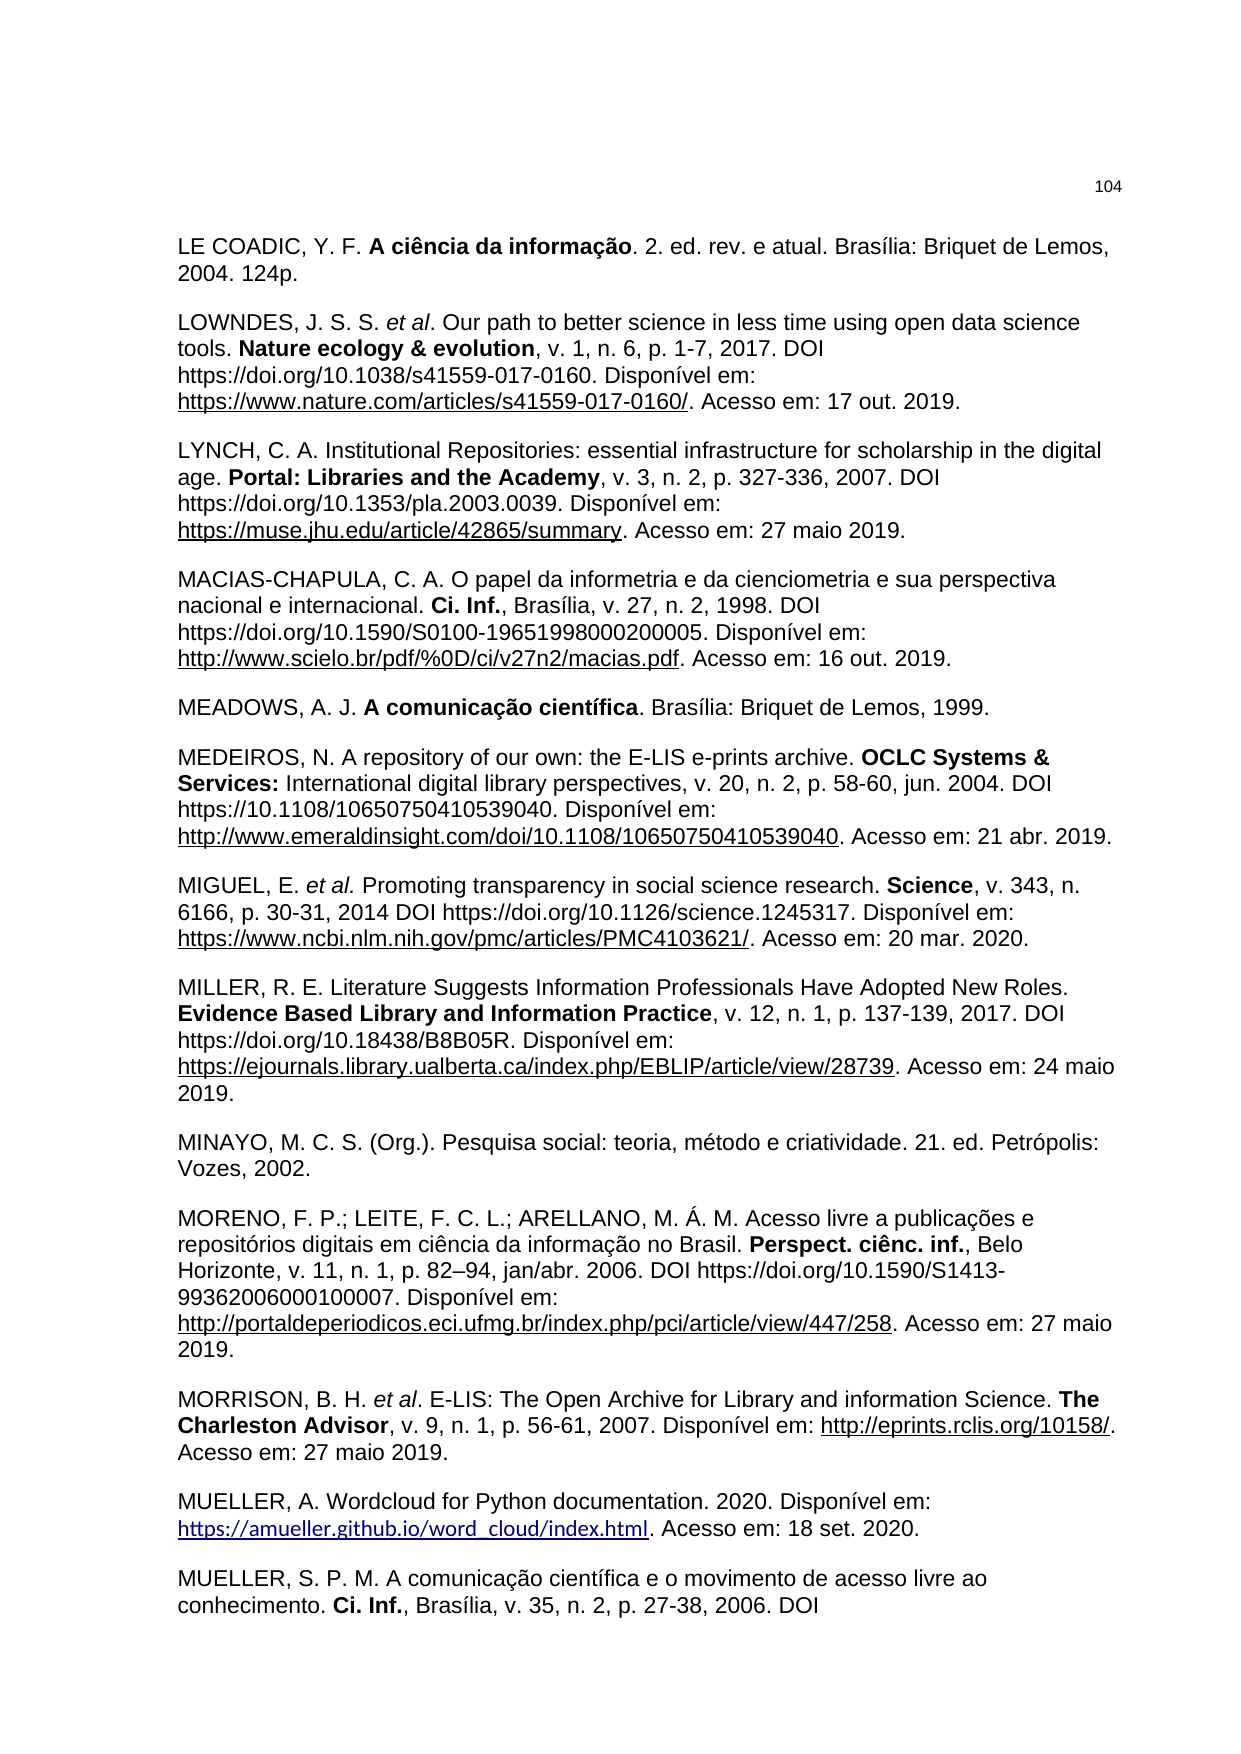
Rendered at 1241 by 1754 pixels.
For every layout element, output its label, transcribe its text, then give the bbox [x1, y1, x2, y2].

text MINAYO, M. C. S. (Org.). Pesquisa social: teoria, método e criatividade. 21. ed. Petrópolis: Vozes, 2002. [177, 1129, 1122, 1182]
text MUELLER, S. P. M. A comunicação científica e o movimento de acesso livre ao conhecimento. Ci. Inf., Brasília, v. 35, n. 2, p. 27-38, 2006. DOI [177, 1565, 1122, 1618]
text LOWNDES, J. S. S. et al. Our path to better science in less time using open data science tools. Nature ecology & evolution, v. 1, n. 6, p. 1-7, 2017. DOI https://doi.org/10.1038/s41559-017-0160. Disponível em: https://www.nature.com/articles/s41559-017-0160/. Acesso em: 17 out. 2019. [177, 309, 1122, 414]
text MEDEIROS, N. A repository of our own: the E‐LIS e‐prints archive. OCLC Systems & Services: International digital library perspectives, v. 20, n. 2, p. 58-60, jun. 2004. DOI https://10.1108/10650750410539040. Disponível em: http://www.emeraldinsight.com/doi/10.1108/10650750410539040. Acesso em: 21 abr. 2019. [177, 744, 1122, 849]
text MORRISON, B. H. et al. E-LIS: The Open Archive for Library and information Science. The Charleston Advisor, v. 9, n. 1, p. 56-61, 2007. Disponível em: http://eprints.rclis.org/10158/. Acesso em: 27 maio 2019. [177, 1386, 1122, 1465]
text MUELLER, A. Wordcloud for Python documentation. 2020. Disponível em: https://amueller.github.io/word_cloud/index.html. Acesso em: 18 set. 2020. [177, 1488, 1122, 1542]
text MIGUEL, E. et al. Promoting transparency in social science research. Science, v. 343, n. 6166, p. 30-31, 2014 DOI https://doi.org/10.1126/science.1245317. Disponível em: https://www.ncbi.nlm.nih.gov/pmc/articles/PMC4103621/. Acesso em: 20 mar. 2020. [177, 872, 1122, 951]
text LYNCH, C. A. Institutional Repositories: essential infrastructure for scholarship in the digital age. Portal: Libraries and the Academy, v. 3, n. 2, p. 327-336, 2007. DOI https://doi.org/10.1353/pla.2003.0039. Disponível em: https://muse.jhu.edu/article/42865/summary. Acesso em: 27 maio 2019. [177, 437, 1122, 543]
text MEADOWS, A. J. A comunicação científica. Brasília: Briquet de Lemos, 1999. [177, 694, 1122, 721]
text MILLER, R. E. Literature Suggests Information Professionals Have Adopted New Roles. Evidence Based Library and Information Practice, v. 12, n. 1, p. 137-139, 2017. DOI https://doi.org/10.18438/B8B05R. Disponível em: https://ejournals.library.ualberta.ca/index.php/EBLIP/article/view/28739. Acesso em: 24 maio 2019. [177, 974, 1122, 1106]
text LE COADIC, Y. F. A ciência da informação. 2. ed. rev. e atual. Brasília: Briquet de Lemos, 2004. 124p. [177, 233, 1122, 286]
text MACIAS-CHAPULA, C. A. O papel da informetria e da cienciometria e sua perspectiva nacional e internacional. Ci. Inf., Brasília, v. 27, n. 2, 1998. DOI https://doi.org/10.1590/S0100-19651998000200005. Disponível em: http://www.scielo.br/pdf/%0D/ci/v27n2/macias.pdf. Acesso em: 16 out. 2019. [177, 566, 1122, 671]
text MORENO, F. P.; LEITE, F. C. L.; ARELLANO, M. Á. M. Acesso livre a publicações e repositórios digitais em ciência da informação no Brasil. Perspect. ciênc. inf., Belo Horizonte, v. 11, n. 1, p. 82–94, jan/abr. 2006. DOI https://doi.org/10.1590/S1413-99362006000100007. Disponível em: http://portaldeperiodicos.eci.ufmg.br/index.php/pci/article/view/447/258. Acesso em: 27 maio 2019. [177, 1204, 1122, 1363]
